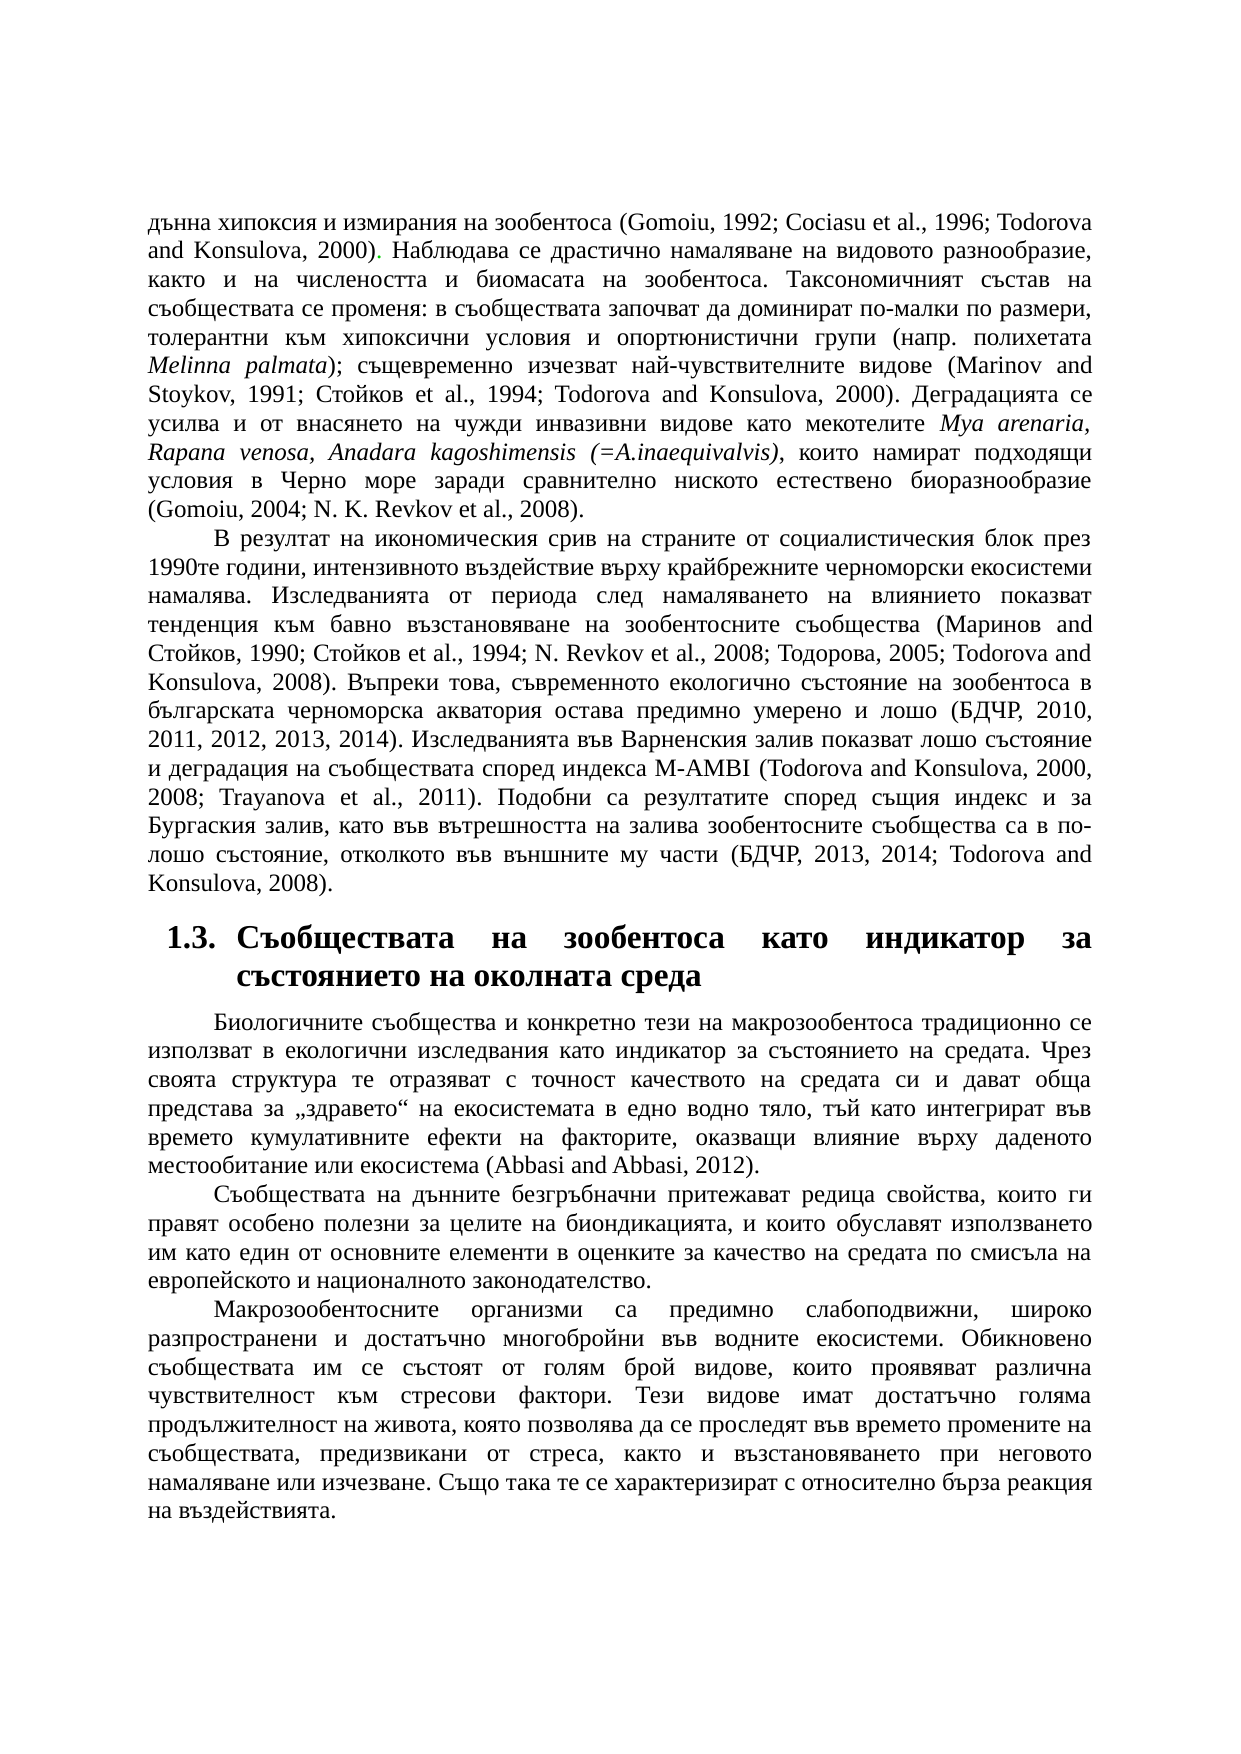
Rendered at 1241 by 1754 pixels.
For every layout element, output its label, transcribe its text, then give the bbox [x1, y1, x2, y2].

text Макрозообентосните организми са предимно слабоподвижни, широко разпространени и достатъчно многобройни във водните екосистеми. Обикновено съобществата им се състоят от голям брой видове, които проявяват различна чувствителност към стресови фактори. Тези видове имат достатъчно голяма продължителност на живота, която позволява да се проследят във времето промените на съобществата, предизвикани от стреса, както и възстановяването при неговото намаляване или изчезване. Също така те се характеризират с относително бърза реакция на въздействията. [148, 1294, 1093, 1524]
text дънна хипоксия и измирания на зообентоса (Gomoiu, 1992; Cociasu et al., 1996; Todorova and Konsulova, 2000). Наблюдава се драстично намаляване на видовото разнообразие, както и на числеността и биомасата на зообентоса. Таксономичният състав на съобществата се променя: в съобществата започват да доминират по-малки по размери, толерантни към хипоксични условия и опортюнистични групи (напр. полихетата Melinna palmatа); същевременно изчезват най-чувствителните видове (Marinov and Stoykov, 1991; Стойков et al., 1994; Todorova and Konsulova, 2000). Деградацията се усилва и от внасянето на чужди инвазивни видове като мекотелите Mya arenaria, Rapana venosa, Anadara kagoshimensis (=A.inaequivalvis), които намират подходящи условия в Черно море заради сравнително ниското естествено биоразнообразие (Gomoiu, 2004; N. K. Revkov et al., 2008). [148, 207, 1093, 523]
text Съобществата на дънните безгръбначни притежават редица свойства, които ги правят особено полезни за целите на биондикацията, и които обуславят използването им като един от основните елементи в оценките за качество на средата по смисъла на европейското и националното законодателство. [148, 1179, 1093, 1294]
text Биологичните съобщества и конкретно тези на макрозообентоса традиционно се използват в екологични изследвания като индикатор за състоянието на средата. Чрез своята структура те отразяват с точност качеството на средата си и дават обща представа за „здравето“ на екосистемата в едно водно тяло, тъй като интегрират във времето кумулативните ефекти на факторите, оказващи влияние върху даденото местообитание или екосистема (Abbasi and Abbasi, 2012). [148, 1007, 1093, 1179]
text В резултат на икономическия срив на страните от социалистическия блок през 1990те години, интензивното въздействие върху крайбрежните черноморски екосистеми намалява. Изследванията от периода след намаляването на влиянието показват тенденция към бавно възстановяване на зообентосните съобщества (Маринов and Стойков, 1990; Стойков et al., 1994; N. Revkov et al., 2008; Тодорова, 2005; Todorova and Konsulova, 2008). Въпреки това, съвременното екологично състояние на зообентоса в българската черноморска акватория остава предимно умерено и лошо (БДЧР, 2010, 2011, 2012, 2013, 2014). Изследванията във Варненския залив показват лошо състояние и деградация на съобществата според индекса M-AMBI (Todorova and Konsulova, 2000, 2008; Trayanova et al., 2011). Подобни са резултатите според същия индекс и за Бургаския залив, като във вътрешността на залива зообентосните съобщества са в по-лошо състояние, отколкото във външните му части (БДЧР, 2013, 2014; Todorova and Konsulova, 2008). [148, 523, 1093, 897]
subtitle Съобществата на зообентоса като индикатор за състоянието на околната среда [224, 917, 1093, 994]
